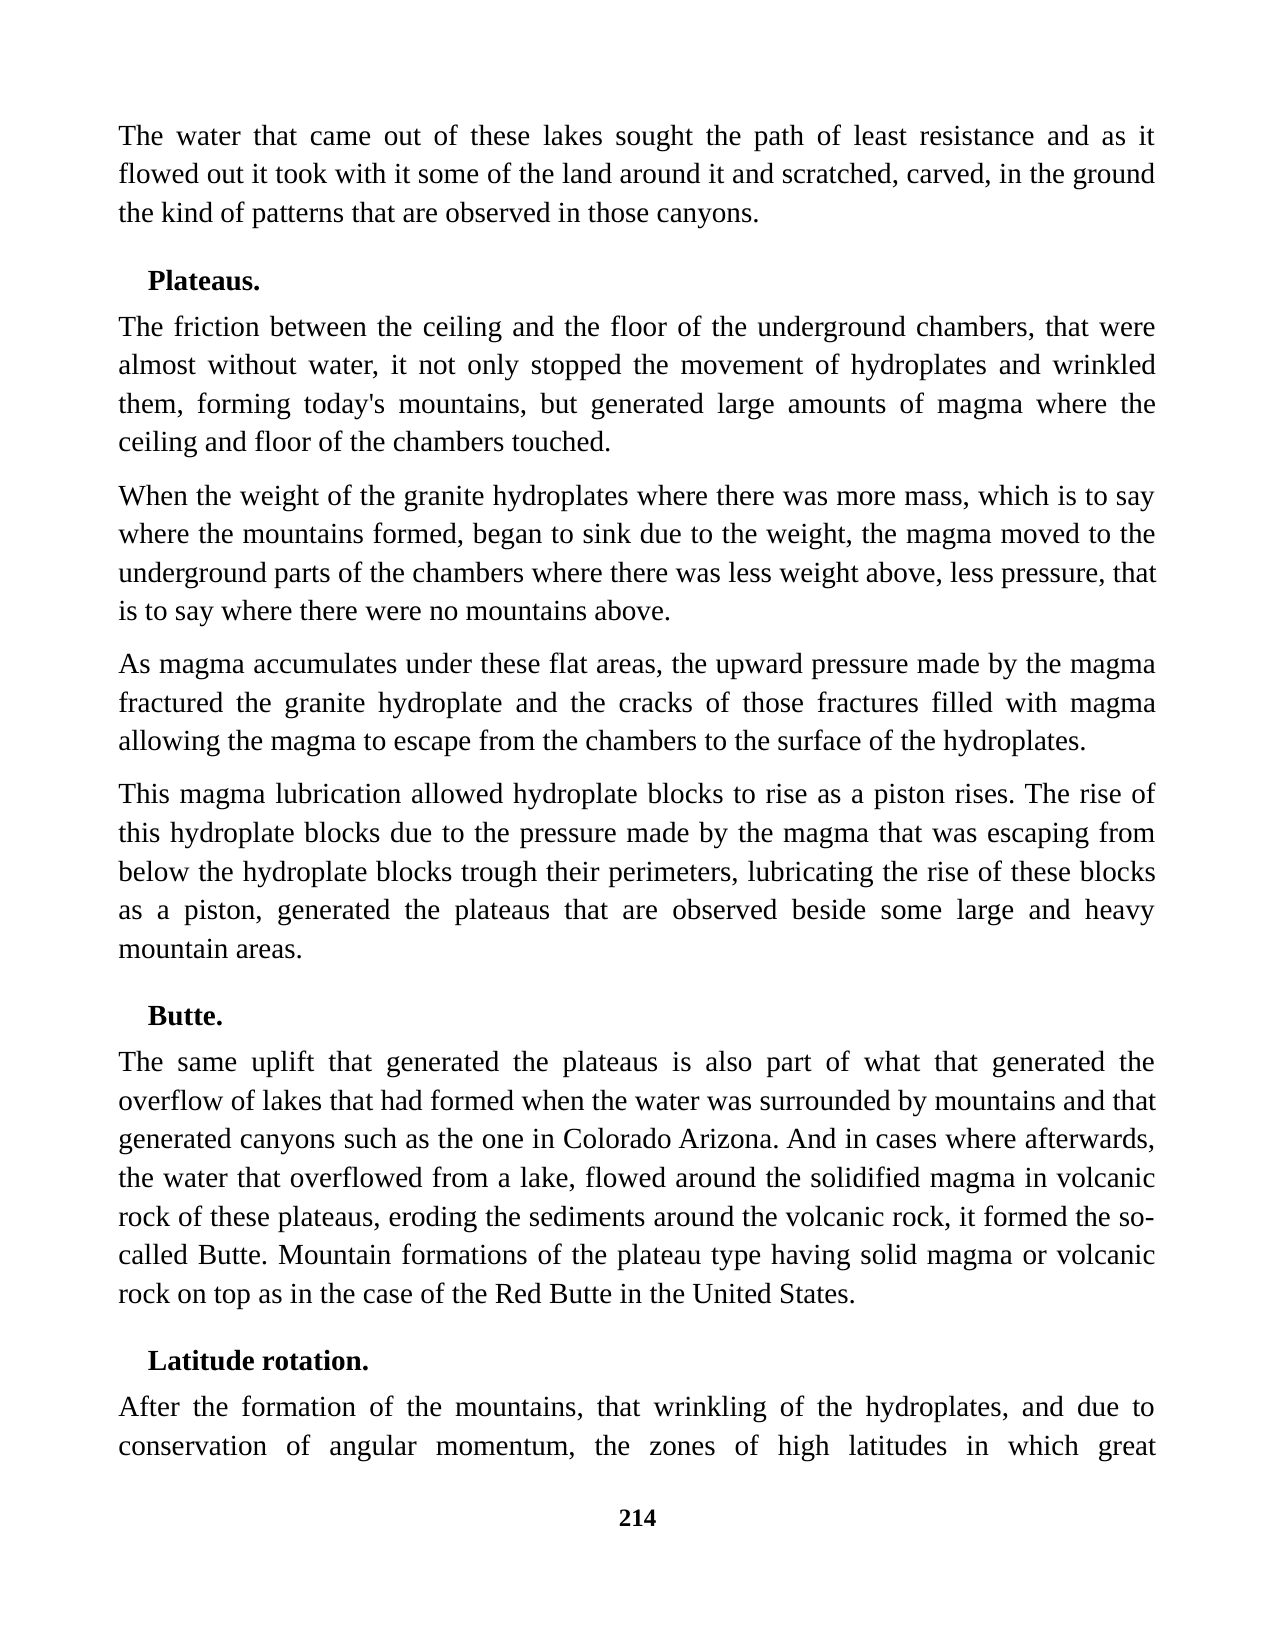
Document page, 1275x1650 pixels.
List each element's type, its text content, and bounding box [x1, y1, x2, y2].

text The water that came out of these lakes sought the path of least resistance and as it flowed out it took with it some of the land around it and scratched, carved, in the ground the kind of patterns that are observed in those canyons. [118, 118, 1157, 229]
subtitle Butte. [148, 998, 1157, 1032]
text As magma accumulates under these flat areas, the upward pressure made by the magma fractured the granite hydroplate and the cracks of those fractures filled with magma allowing the magma to escape from the chambers to the surface of the hydroplates. [118, 646, 1157, 757]
subtitle Plateaus. [148, 263, 1157, 296]
subtitle Latitude rotation. [148, 1343, 1157, 1377]
text The friction between the ceiling and the floor of the underground chambers, that were almost without water, it not only stopped the movement of hydroplates and wrinkled them, forming today's mountains, but generated large amounts of magma where the ceiling and floor of the chambers touched. [118, 309, 1157, 458]
text This magma lubrication allowed hydroplate blocks to rise as a piston rises. The rise of this hydroplate blocks due to the pressure made by the magma that was escaping from below the hydroplate blocks trough their perimeters, lubricating the rise of these blocks as a piston, generated the plateaus that are observed beside some large and heavy mountain areas. [118, 777, 1157, 964]
text After the formation of the mountains, that wrinkling of the hydroplates, and due to conservation of angular momentum, the zones of high latitudes in which great [118, 1389, 1157, 1462]
text The same uplift that generated the plateaus is also part of what that generated the overflow of lakes that had formed when the water was surrounded by mountains and that generated canyons such as the one in Colorado Arizona. And in cases where afterwards, the water that overflowed from a lake, flowed around the solidified magma in volcanic rock of these plateaus, eroding the sediments around the volcanic rock, it formed the so-called Butte. Mountain formations of the plateau type having solid magma or volcanic rock on top as in the case of the Red Butte in the United States. [118, 1044, 1157, 1309]
text When the weight of the granite hydroplates where there was more mass, which is to say where the mountains formed, began to sink due to the weight, the magma moved to the underground parts of the chambers where there was less weight above, less pressure, that is to say where there were no mountains above. [118, 478, 1157, 627]
